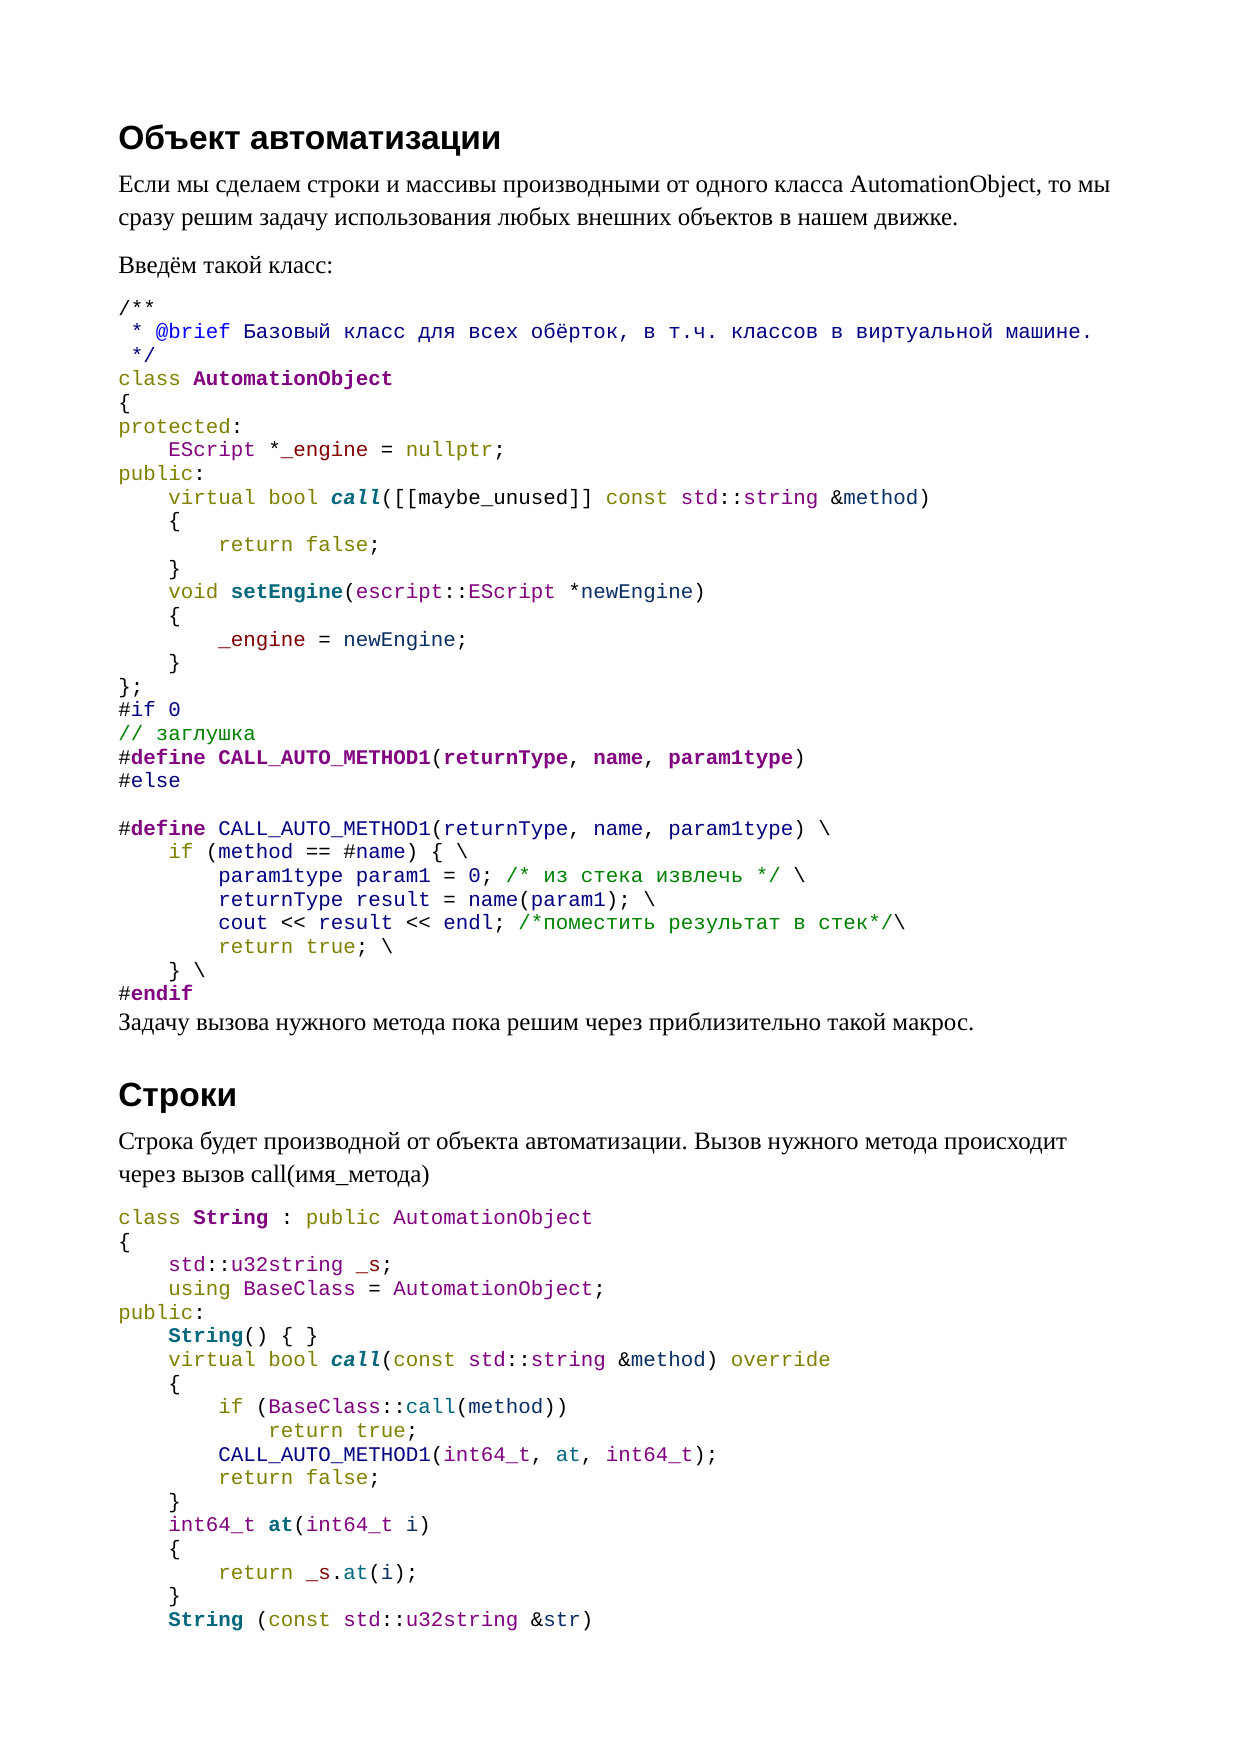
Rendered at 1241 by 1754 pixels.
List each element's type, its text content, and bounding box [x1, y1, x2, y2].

text EScript *_engine = nullptr; [118, 439, 1122, 463]
text CALL_AUTO_METHOD1(int64_t, at, int64_t); [118, 1443, 1122, 1467]
text #else [118, 770, 1122, 794]
text return true; \ [118, 936, 1122, 959]
text param1type param1 = 0; /* из стека извлечь */ \ [118, 865, 1122, 889]
text }; [118, 676, 1122, 699]
text Если мы сделаем строки и массивы производными от одного класса AutomationObject, то мы сразу решим задачу использования любых внешних объектов в нашем движке. [118, 169, 1122, 231]
text #if 0 [118, 699, 1122, 723]
text int64_t at(int64_t i) [118, 1514, 1122, 1538]
text if (method == #name) { \ [118, 841, 1122, 865]
text * @brief Базовый класс для всех обёрток, в т.ч. классов в виртуальной машине. [118, 321, 1122, 345]
text cout << result << endl; /*поместить результат в стек*/\ [118, 912, 1122, 936]
text using BaseClass = AutomationObject; [118, 1278, 1122, 1302]
text } \ [118, 959, 1122, 983]
text std::u32string _s; [118, 1254, 1122, 1278]
text } [118, 1585, 1122, 1609]
text class String : public AutomationObject [118, 1207, 1122, 1231]
text */ [118, 345, 1122, 368]
text protected: [118, 416, 1122, 439]
text void setEngine(escript::EScript *newEngine) [118, 581, 1122, 605]
text } [118, 652, 1122, 676]
text String (const std::u32string &str) [118, 1609, 1122, 1633]
text Строка будет производной от объекта автоматизации. Вызов нужного метода происходит через вызов call(имя_метода) [118, 1126, 1122, 1188]
text String() { } [118, 1325, 1122, 1349]
subtitle Строки [118, 1075, 1122, 1114]
text public: [118, 463, 1122, 487]
text } [118, 1491, 1122, 1514]
text class AutomationObject [118, 368, 1122, 392]
text #endif [118, 983, 1122, 1007]
subtitle Объект автоматизации [118, 118, 1122, 157]
text { [118, 1231, 1122, 1254]
text return false; [118, 534, 1122, 558]
text } [118, 558, 1122, 581]
text return false; [118, 1467, 1122, 1491]
text return true; [118, 1420, 1122, 1443]
text returnType result = name(param1); \ [118, 889, 1122, 912]
text // заглушка [118, 723, 1122, 747]
text { [118, 1373, 1122, 1396]
text Задачу вызова нужного метода пока решим через приблизительно такой макрос. [118, 1007, 1122, 1036]
text #define CALL_AUTO_METHOD1(returnType, name, param1type) \ [118, 818, 1122, 841]
text { [118, 1538, 1122, 1562]
text Введём такой класс: [118, 250, 1122, 279]
text /** [118, 297, 1122, 321]
text virtual bool call(const std::string &method) override [118, 1349, 1122, 1373]
text { [118, 510, 1122, 534]
text virtual bool call([[maybe_unused]] const std::string &method) [118, 487, 1122, 510]
text #define CALL_AUTO_METHOD1(returnType, name, param1type) [118, 747, 1122, 770]
text _engine = newEngine; [118, 628, 1122, 652]
text { [118, 392, 1122, 416]
text public: [118, 1302, 1122, 1325]
text { [118, 605, 1122, 628]
text if (BaseClass::call(method)) [118, 1396, 1122, 1420]
text return _s.at(i); [118, 1562, 1122, 1585]
